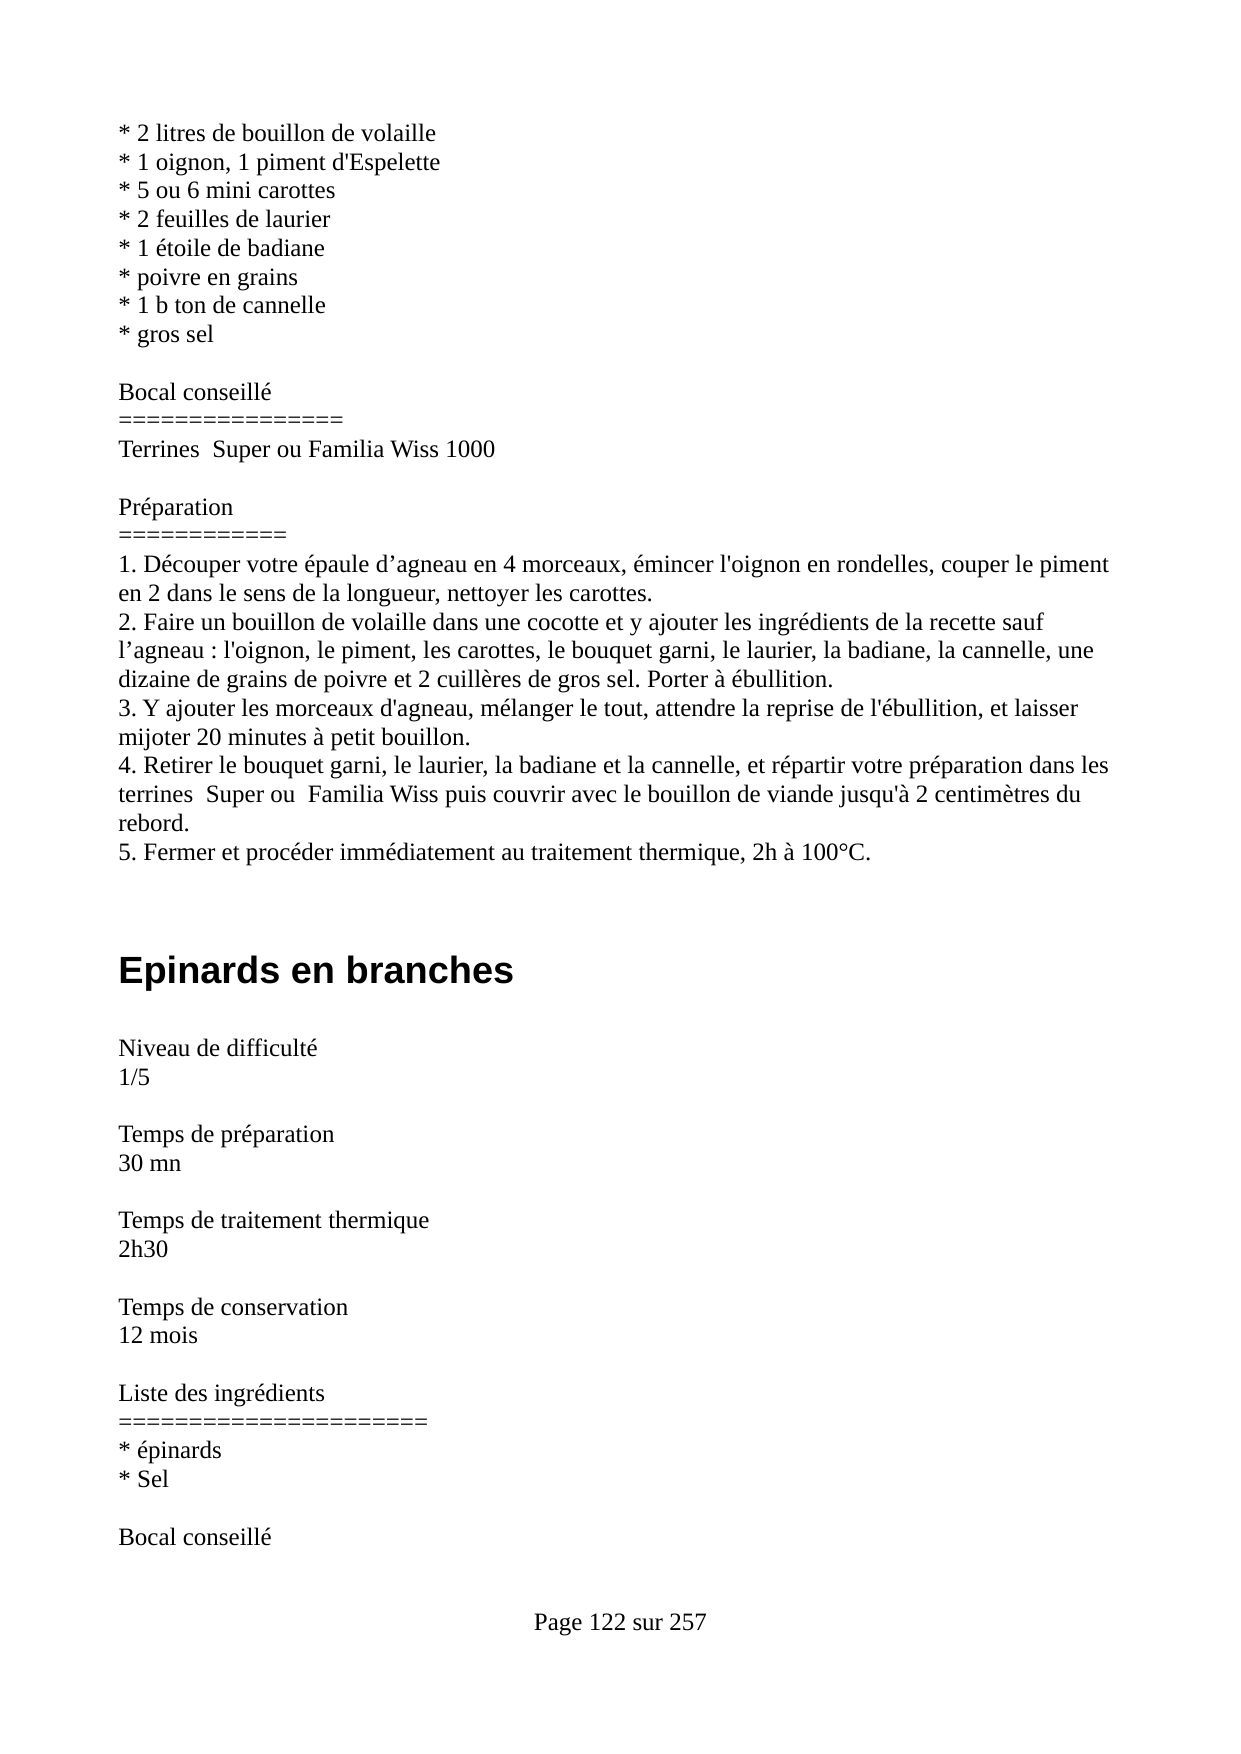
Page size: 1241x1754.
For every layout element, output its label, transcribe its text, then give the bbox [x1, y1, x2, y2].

text ================ [118, 406, 1122, 434]
text Temps de traitement thermique [118, 1206, 1122, 1234]
text 2h30 [118, 1234, 1122, 1263]
text * 1 étoile de badiane [118, 233, 1122, 262]
text 1/5 [118, 1062, 1122, 1091]
text Bocal conseillé [118, 1522, 1122, 1551]
text Liste des ingrédients [118, 1378, 1122, 1407]
text Temps de préparation [118, 1119, 1122, 1148]
text Niveau de difficulté [118, 1033, 1122, 1062]
text 5. Fermer et procéder immédiatement au traitement thermique, 2h à 100°C. [118, 837, 1122, 866]
text * 1 b ton de cannelle [118, 291, 1122, 319]
text * Sel [118, 1464, 1122, 1493]
text * épinards [118, 1436, 1122, 1464]
text ====================== [118, 1407, 1122, 1436]
text Temps de conservation [118, 1292, 1122, 1321]
text 1. Découper votre épaule d’agneau en 4 morceaux, émincer l'oignon en rondelles, couper le piment en 2 dans le sens de la longueur, nettoyer les carottes. [118, 549, 1122, 607]
subtitle Epinards en branches [118, 948, 1122, 992]
text * gros sel [118, 319, 1122, 348]
text 4. Retirer le bouquet garni, le laurier, la badiane et la cannelle, et répartir votre préparation dans les terrines Super ou Familia Wiss puis couvrir avec le bouillon de viande jusqu'à 2 centimètres du rebord. [118, 751, 1122, 837]
text * 5 ou 6 mini carottes [118, 176, 1122, 204]
text 30 mn [118, 1148, 1122, 1177]
text * 2 litres de bouillon de volaille [118, 118, 1122, 147]
text 12 mois [118, 1321, 1122, 1349]
text * 2 feuilles de laurier [118, 204, 1122, 233]
text 3. Y ajouter les morceaux d'agneau, mélanger le tout, attendre la reprise de l'ébullition, et laisser mijoter 20 minutes à petit bouillon. [118, 693, 1122, 751]
text Préparation [118, 492, 1122, 521]
text 2. Faire un bouillon de volaille dans une cocotte et y ajouter les ingrédients de la recette sauf l’agneau : l'oignon, le piment, les carottes, le bouquet garni, le laurier, la badiane, la cannelle, une dizaine de grains de poivre et 2 cuillères de gros sel. Porter à ébullition. [118, 607, 1122, 693]
text Terrines Super ou Familia Wiss 1000 [118, 434, 1122, 463]
text * poivre en grains [118, 262, 1122, 291]
text * 1 oignon, 1 piment d'Espelette [118, 147, 1122, 176]
text Bocal conseillé [118, 377, 1122, 406]
text ============ [118, 521, 1122, 549]
